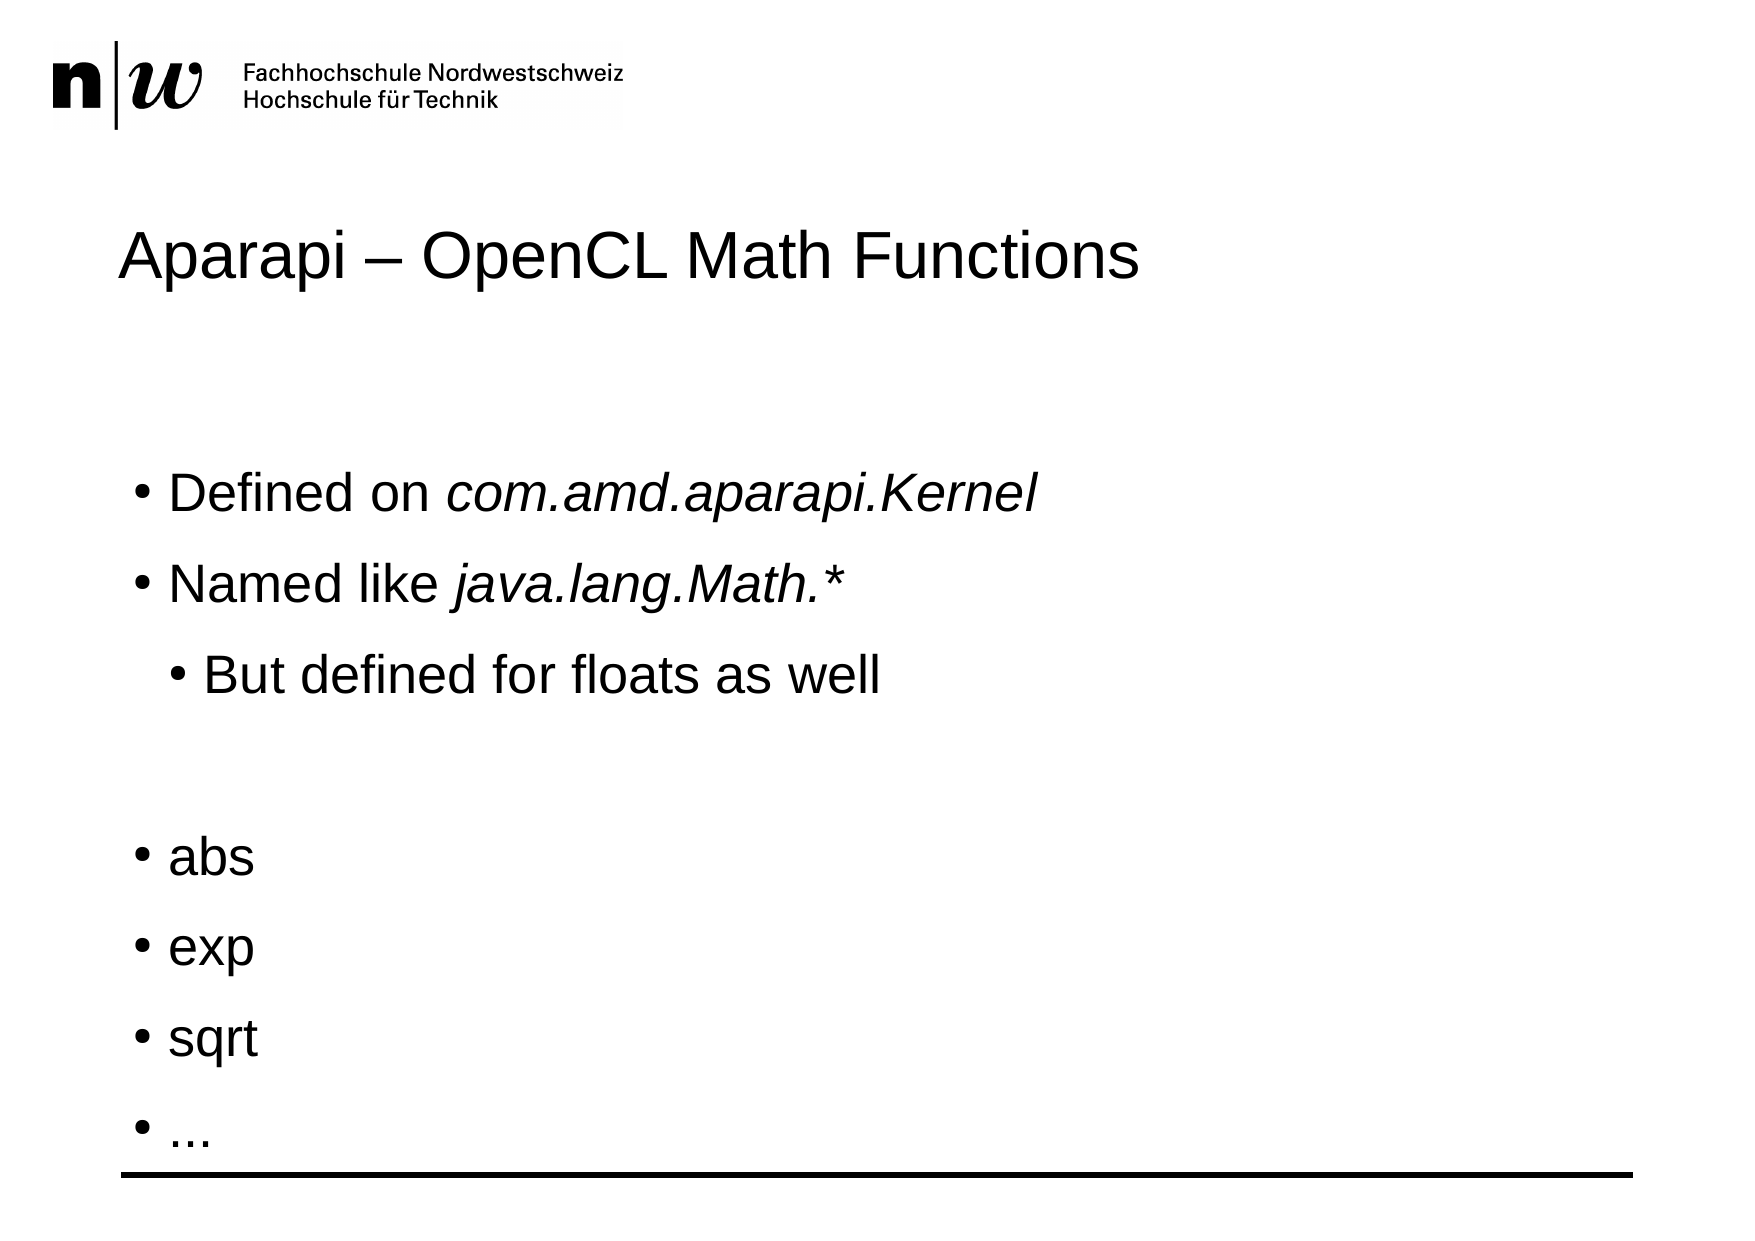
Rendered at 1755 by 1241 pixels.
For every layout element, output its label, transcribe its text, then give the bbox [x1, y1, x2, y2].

picture [53, 41, 623, 130]
text_box Aparapi – OpenCL Math Functions [118, 212, 1606, 296]
text_box Defined on com.amd.aparapi.Kernel Named like java.lang.Math.* But defined for floats as well abs exp sqrt ... [118, 425, 1630, 1146]
